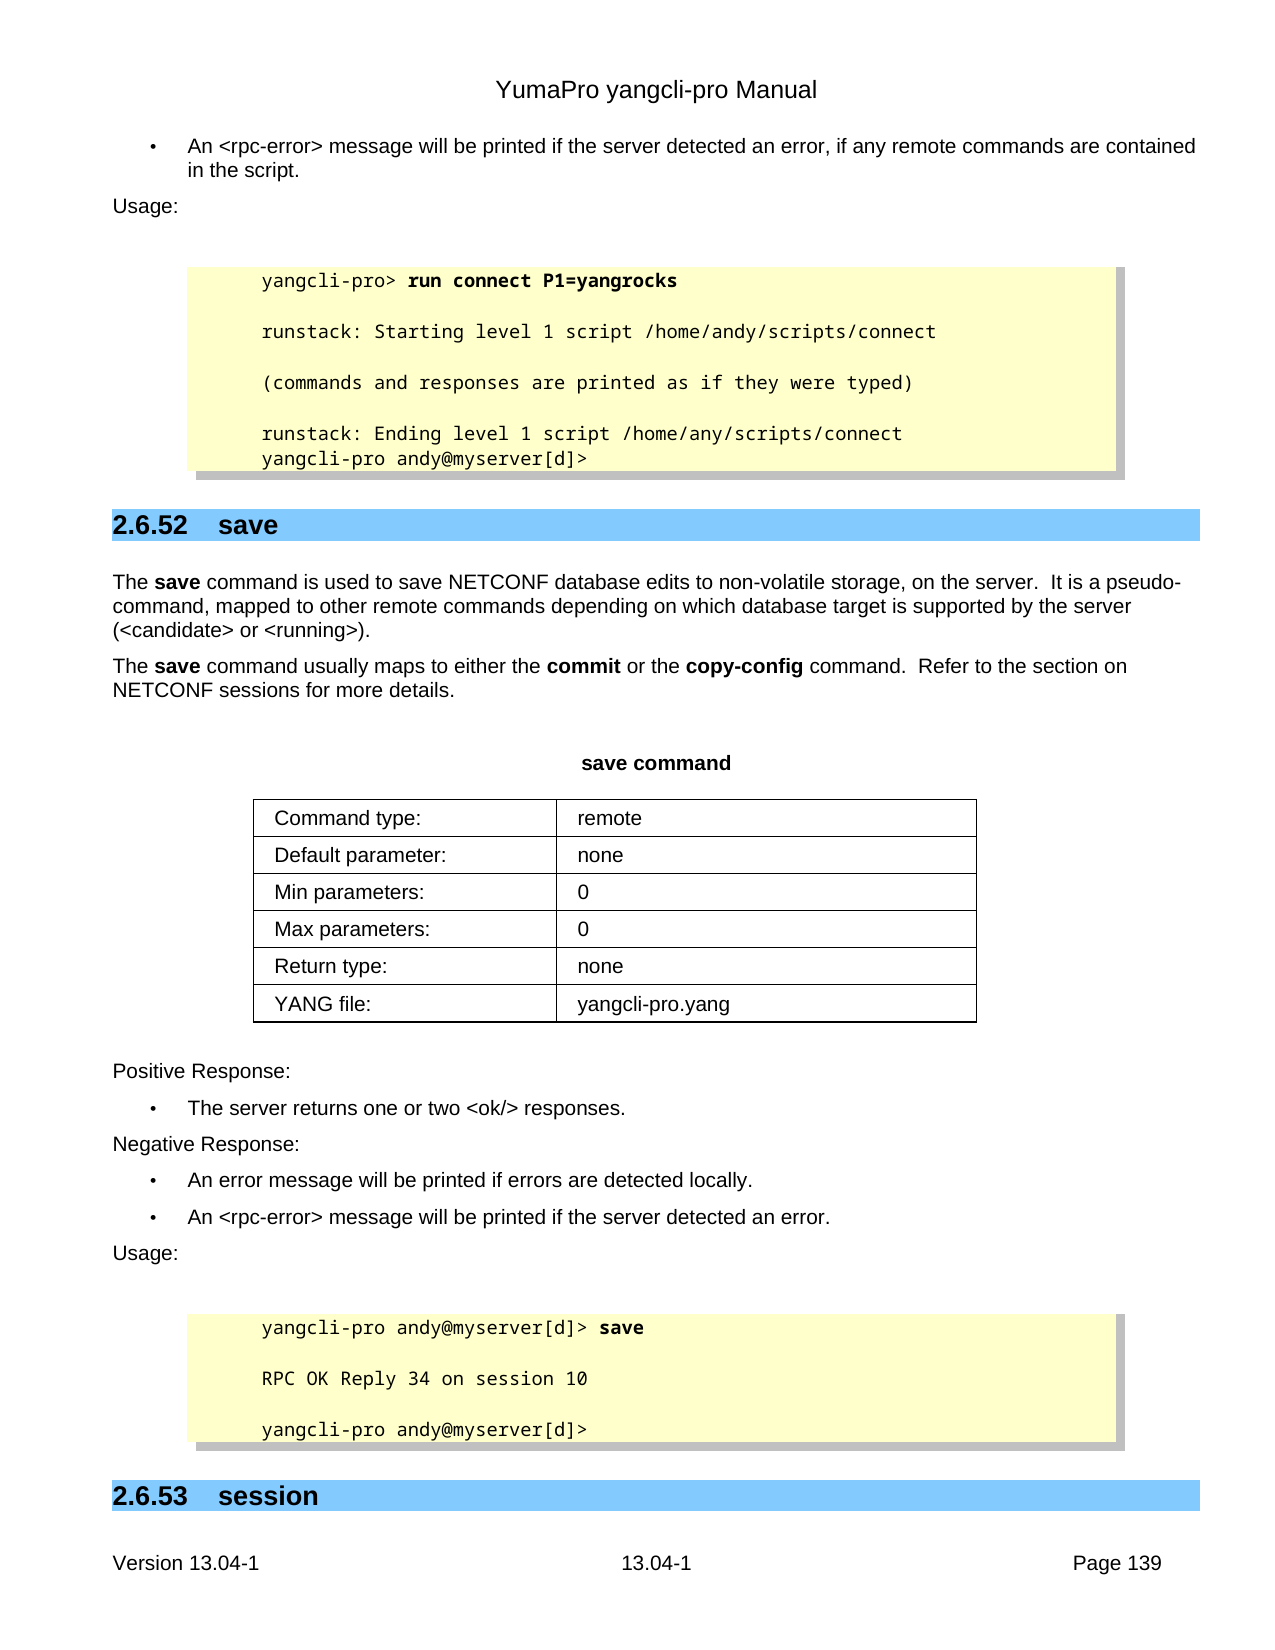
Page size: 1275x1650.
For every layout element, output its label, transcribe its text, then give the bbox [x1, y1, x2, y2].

table_header Command type: [254, 800, 556, 836]
text Positive Response: [112, 1059, 1200, 1083]
table_cell 0 [557, 874, 976, 910]
table_cell Default parameter: [254, 837, 556, 873]
text runstack: Starting level 1 script /home/andy/scripts/connect [187, 318, 1116, 344]
table_cell yangcli-pro.yang [557, 985, 976, 1021]
text yangcli-pro andy@myserver[d]> [187, 446, 1116, 471]
text Usage: [112, 1241, 1200, 1265]
text runstack: Ending level 1 script /home/any/scripts/connect [187, 420, 1116, 446]
table_cell 0 [557, 911, 976, 947]
table_cell none [557, 837, 976, 873]
text The save command usually maps to either the commit or the copy-config command. Refer to the section on NETCONF sessions for more details. [112, 654, 1200, 702]
text yangcli-pro andy@myserver[d]> [187, 1416, 1116, 1442]
list An <rpc-error> message will be printed if the server detected an error. [150, 1205, 1200, 1229]
table_cell Return type: [254, 948, 556, 984]
text The save command is used to save NETCONF database edits to non-volatile storage, on the server. It is a pseudo-command, mapped to other remote commands depending on which database target is supported by the server (<candidate> or <running>). [112, 570, 1200, 642]
subtitle save [112, 509, 1200, 541]
text (commands and responses are printed as if they were typed) [187, 369, 1116, 395]
table_header remote [557, 800, 976, 836]
text Usage: [112, 194, 1200, 218]
subtitle save command [127, 751, 1185, 775]
table_cell YANG file: [254, 985, 556, 1021]
list An <rpc-error> message will be printed if the server detected an error, if any remote commands are contained in the script. [150, 134, 1200, 182]
table_cell Min parameters: [254, 874, 556, 910]
text RPC OK Reply 34 on session 10 [187, 1365, 1116, 1391]
list The server returns one or two <ok/> responses. [150, 1095, 1200, 1119]
text yangcli-pro> run connect P1=yangrocks [187, 267, 1116, 293]
subtitle session [112, 1480, 1200, 1511]
text yangcli-pro andy@myserver[d]> save [187, 1314, 1116, 1340]
text Negative Response: [112, 1132, 1200, 1156]
list An error message will be printed if errors are detected locally. [150, 1168, 1200, 1192]
table_cell Max parameters: [254, 911, 556, 947]
table_cell none [557, 948, 976, 984]
